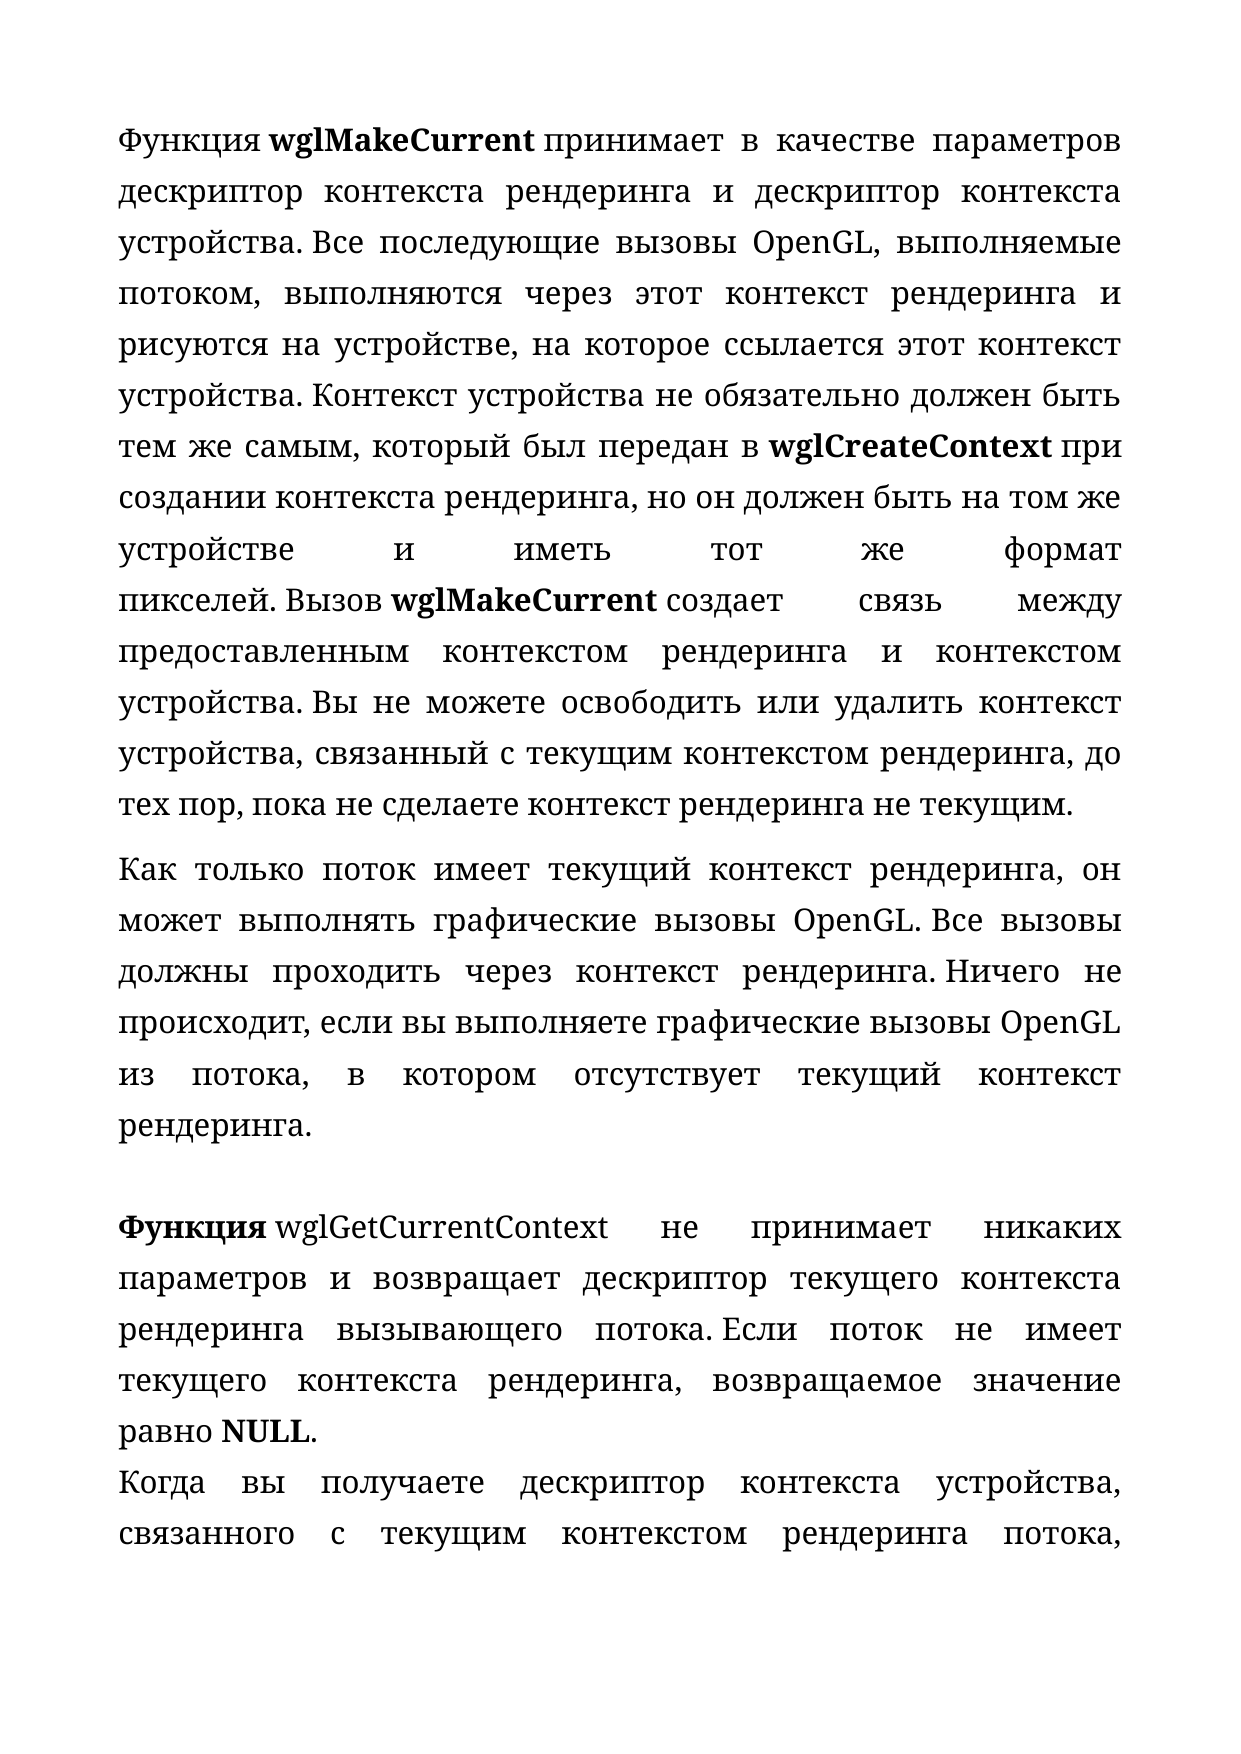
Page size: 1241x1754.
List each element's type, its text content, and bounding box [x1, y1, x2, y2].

text Функция wglGetCurrentContext не принимает никаких параметров и возвращает дескриптор текущего контекста рендеринга вызывающего потока. Если поток не имеет текущего контекста рендеринга, возвращаемое значение равно NULL. [118, 1204, 1122, 1451]
text Когда вы получаете дескриптор контекста устройства, связанного с текущим контекстом рендеринга потока, [118, 1460, 1122, 1553]
text Функция wglMakeCurrent принимает в качестве параметров дескриптор контекста рендеринга и дескриптор контекста устройства. Все последующие вызовы OpenGL, выполняемые потоком, выполняются через этот контекст рендеринга и рисуются на устройстве, на которое ссылается этот контекст устройства. Контекст устройства не обязательно должен быть тем же самым, который был передан в wglCreateContext при создании контекста рендеринга, но он должен быть на том же устройстве и иметь тот же формат пикселей. Вызов wglMakeCurrent создает связь между предоставленным контекстом рендеринга и контекстом устройства. Вы не можете освободить или удалить контекст устройства, связанный с текущим контекстом рендеринга, до тех пор, пока не сделаете контекст рендеринга не текущим. [118, 118, 1122, 824]
text Как только поток имеет текущий контекст рендеринга, он может выполнять графические вызовы OpenGL. Все вызовы должны проходить через контекст рендеринга. Ничего не происходит, если вы выполняете графические вызовы OpenGL из потока, в котором отсутствует текущий контекст рендеринга. [118, 847, 1122, 1145]
